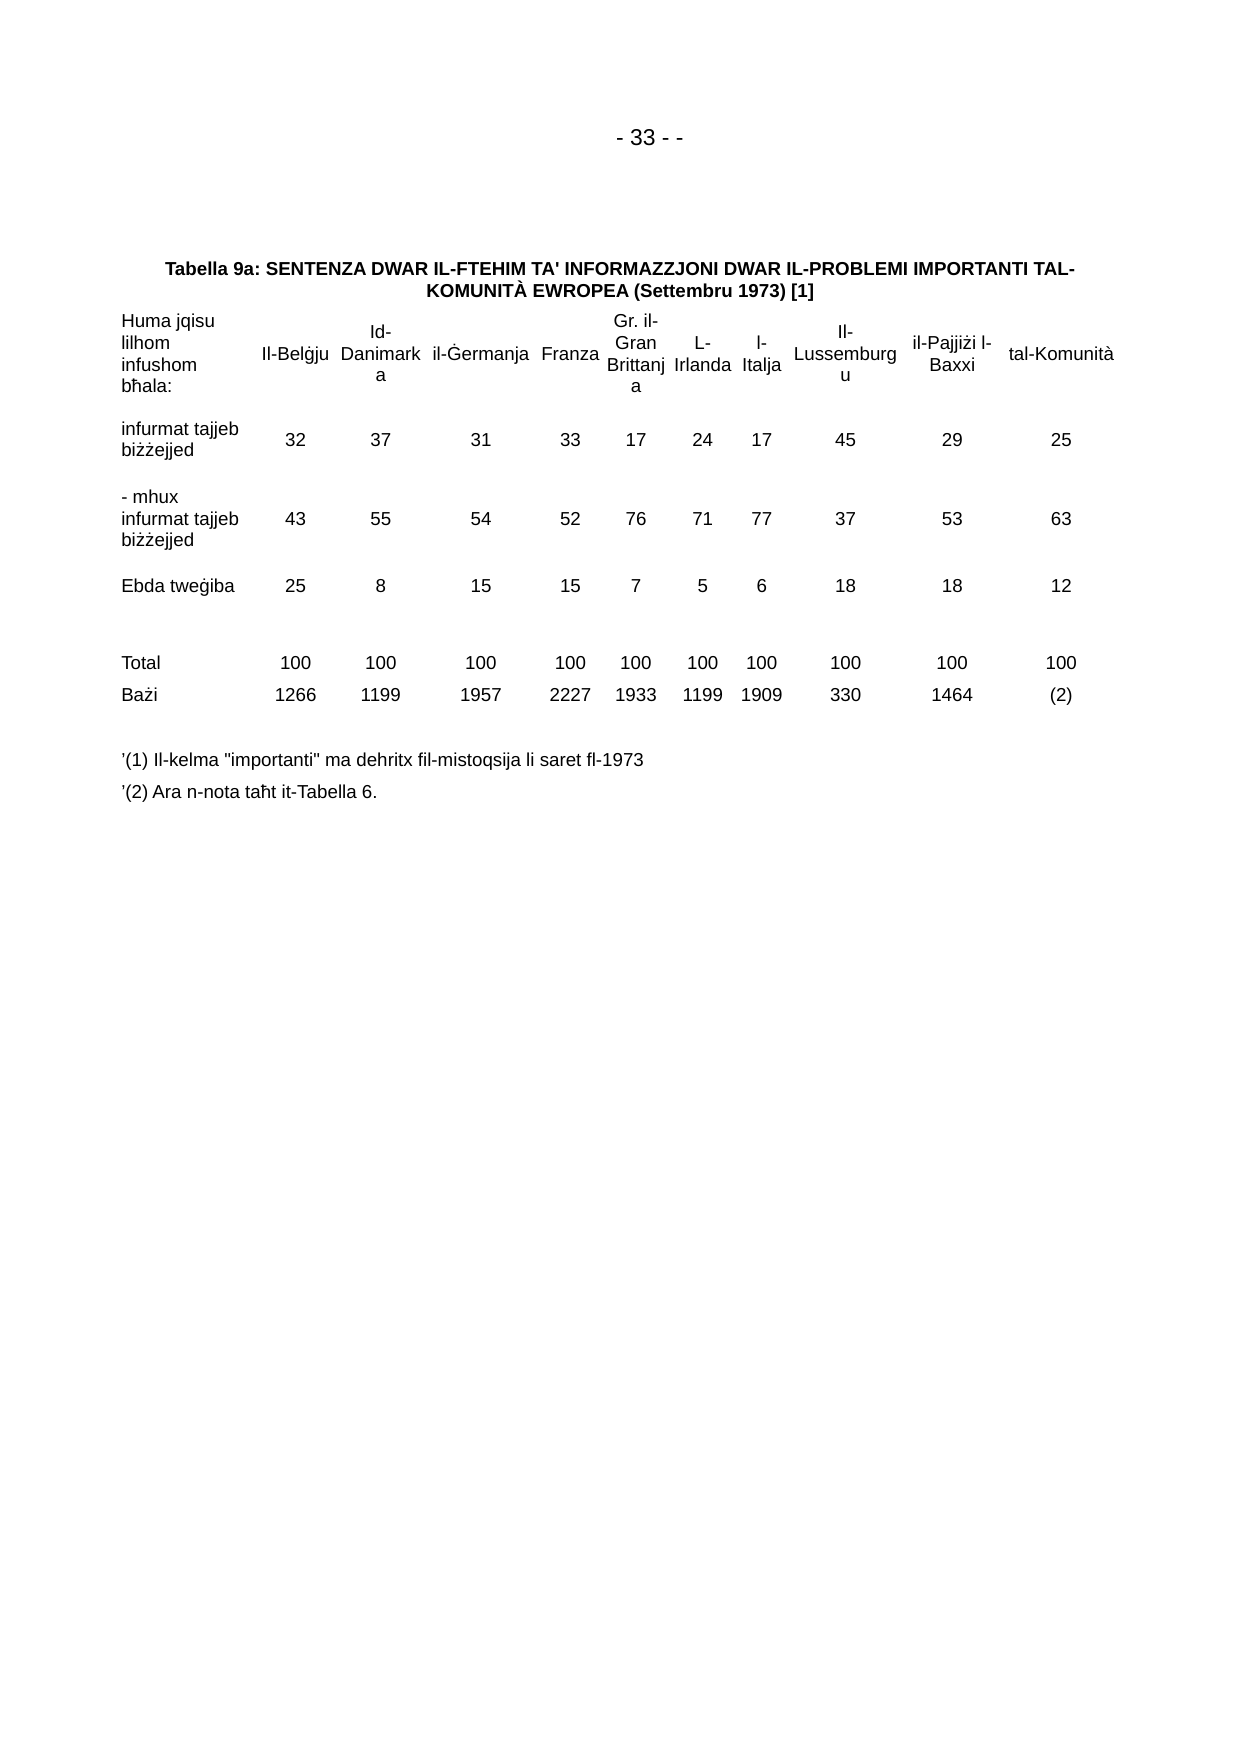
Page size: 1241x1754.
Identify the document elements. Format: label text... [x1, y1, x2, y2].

table_cell 17 [736, 400, 787, 479]
table_cell 1957 [424, 679, 538, 711]
table_cell 17 [603, 400, 669, 479]
table_cell 54 [424, 479, 538, 558]
table_cell [787, 711, 904, 743]
table_cell 100 [424, 646, 538, 679]
table_cell 18 [904, 558, 1000, 614]
table_cell Id-Danimarka [337, 308, 424, 399]
table_cell [337, 614, 424, 646]
table_cell 15 [424, 558, 538, 614]
table_cell [118, 711, 253, 743]
table_cell 100 [736, 646, 787, 679]
table_cell Huma jqisu lilhom infushom bħala: [118, 308, 253, 399]
table_cell 15 [538, 558, 603, 614]
table_cell Ebda tweġiba [118, 558, 253, 614]
table_cell il-Pajjiżi l-Baxxi [904, 308, 1000, 399]
table_cell 37 [337, 400, 424, 479]
table_cell il-Ġermanja [424, 308, 538, 399]
table_cell Gr. il-Gran Brittanja [603, 308, 669, 399]
table_cell [603, 711, 669, 743]
table_cell 18 [787, 558, 904, 614]
table_cell 55 [337, 479, 424, 558]
table_cell [118, 614, 253, 646]
table_cell 1933 [603, 679, 669, 711]
table_cell 52 [538, 479, 603, 558]
table_cell 100 [337, 646, 424, 679]
table_cell infurmat tajjeb biżżejjed [118, 400, 253, 479]
table_cell [787, 614, 904, 646]
table_cell 25 [1000, 400, 1122, 479]
table_header Tabella 9a: SENTENZA DWAR IL-FTEHIM TA' INFORMAZZJONI DWAR IL-PROBLEMI IMPORTANTI TAL-KOMUNITÀ EWROPEA (Settembru 1973) [1] [118, 252, 1122, 307]
table_cell 330 [787, 679, 904, 711]
table_cell Il-Lussemburgu [787, 308, 904, 399]
table_cell [904, 711, 1000, 743]
table_cell tal-Komunità [1000, 308, 1122, 399]
table_cell L-Irlanda [669, 308, 736, 399]
table_cell 31 [424, 400, 538, 479]
table_cell l-Italja [736, 308, 787, 399]
table_cell 8 [337, 558, 424, 614]
table_cell [337, 711, 424, 743]
table_cell 1199 [669, 679, 736, 711]
table_cell Bażi [118, 679, 253, 711]
table_cell 1464 [904, 679, 1000, 711]
table_cell 29 [904, 400, 1000, 479]
table_cell 100 [904, 646, 1000, 679]
table_cell [904, 614, 1000, 646]
table_cell 25 [253, 558, 337, 614]
table_cell 71 [669, 479, 736, 558]
table_cell 1266 [253, 679, 337, 711]
table_cell 100 [787, 646, 904, 679]
table_cell 100 [669, 646, 736, 679]
table_cell 37 [787, 479, 904, 558]
table_cell 100 [538, 646, 603, 679]
table_cell [538, 711, 603, 743]
table_cell 12 [1000, 558, 1122, 614]
table_cell 100 [1000, 646, 1122, 679]
table_cell [669, 711, 736, 743]
table_cell 6 [736, 558, 787, 614]
table_cell [1000, 614, 1122, 646]
table_cell [736, 614, 787, 646]
table_cell [736, 711, 787, 743]
table_cell ’(1) Il-kelma "importanti" ma dehritx fil-mistoqsija li saret fl-1973 [118, 744, 1122, 776]
table_cell 77 [736, 479, 787, 558]
table_cell 100 [253, 646, 337, 679]
table_cell [253, 711, 337, 743]
table_cell [253, 614, 337, 646]
table_cell 76 [603, 479, 669, 558]
table_cell Il-Belġju [253, 308, 337, 399]
table_cell 2227 [538, 679, 603, 711]
table_cell [669, 614, 736, 646]
table_cell [424, 711, 538, 743]
table_cell [424, 614, 538, 646]
table_cell - mhux infurmat tajjeb biżżejjed [118, 479, 253, 558]
table_cell 33 [538, 400, 603, 479]
table_cell [603, 614, 669, 646]
table_cell 32 [253, 400, 337, 479]
table_cell (2) [1000, 679, 1122, 711]
table_cell 1199 [337, 679, 424, 711]
table_cell Franza [538, 308, 603, 399]
table_cell 43 [253, 479, 337, 558]
table_cell 45 [787, 400, 904, 479]
table_cell 53 [904, 479, 1000, 558]
table_cell 24 [669, 400, 736, 479]
table_cell Total [118, 646, 253, 679]
table_cell ’(2) Ara n-nota taħt it-Tabella 6. [118, 776, 1122, 808]
table_cell 100 [603, 646, 669, 679]
table_cell 63 [1000, 479, 1122, 558]
table_cell 5 [669, 558, 736, 614]
table_cell [1000, 711, 1122, 743]
table_cell [538, 614, 603, 646]
table_cell 7 [603, 558, 669, 614]
table_cell 1909 [736, 679, 787, 711]
